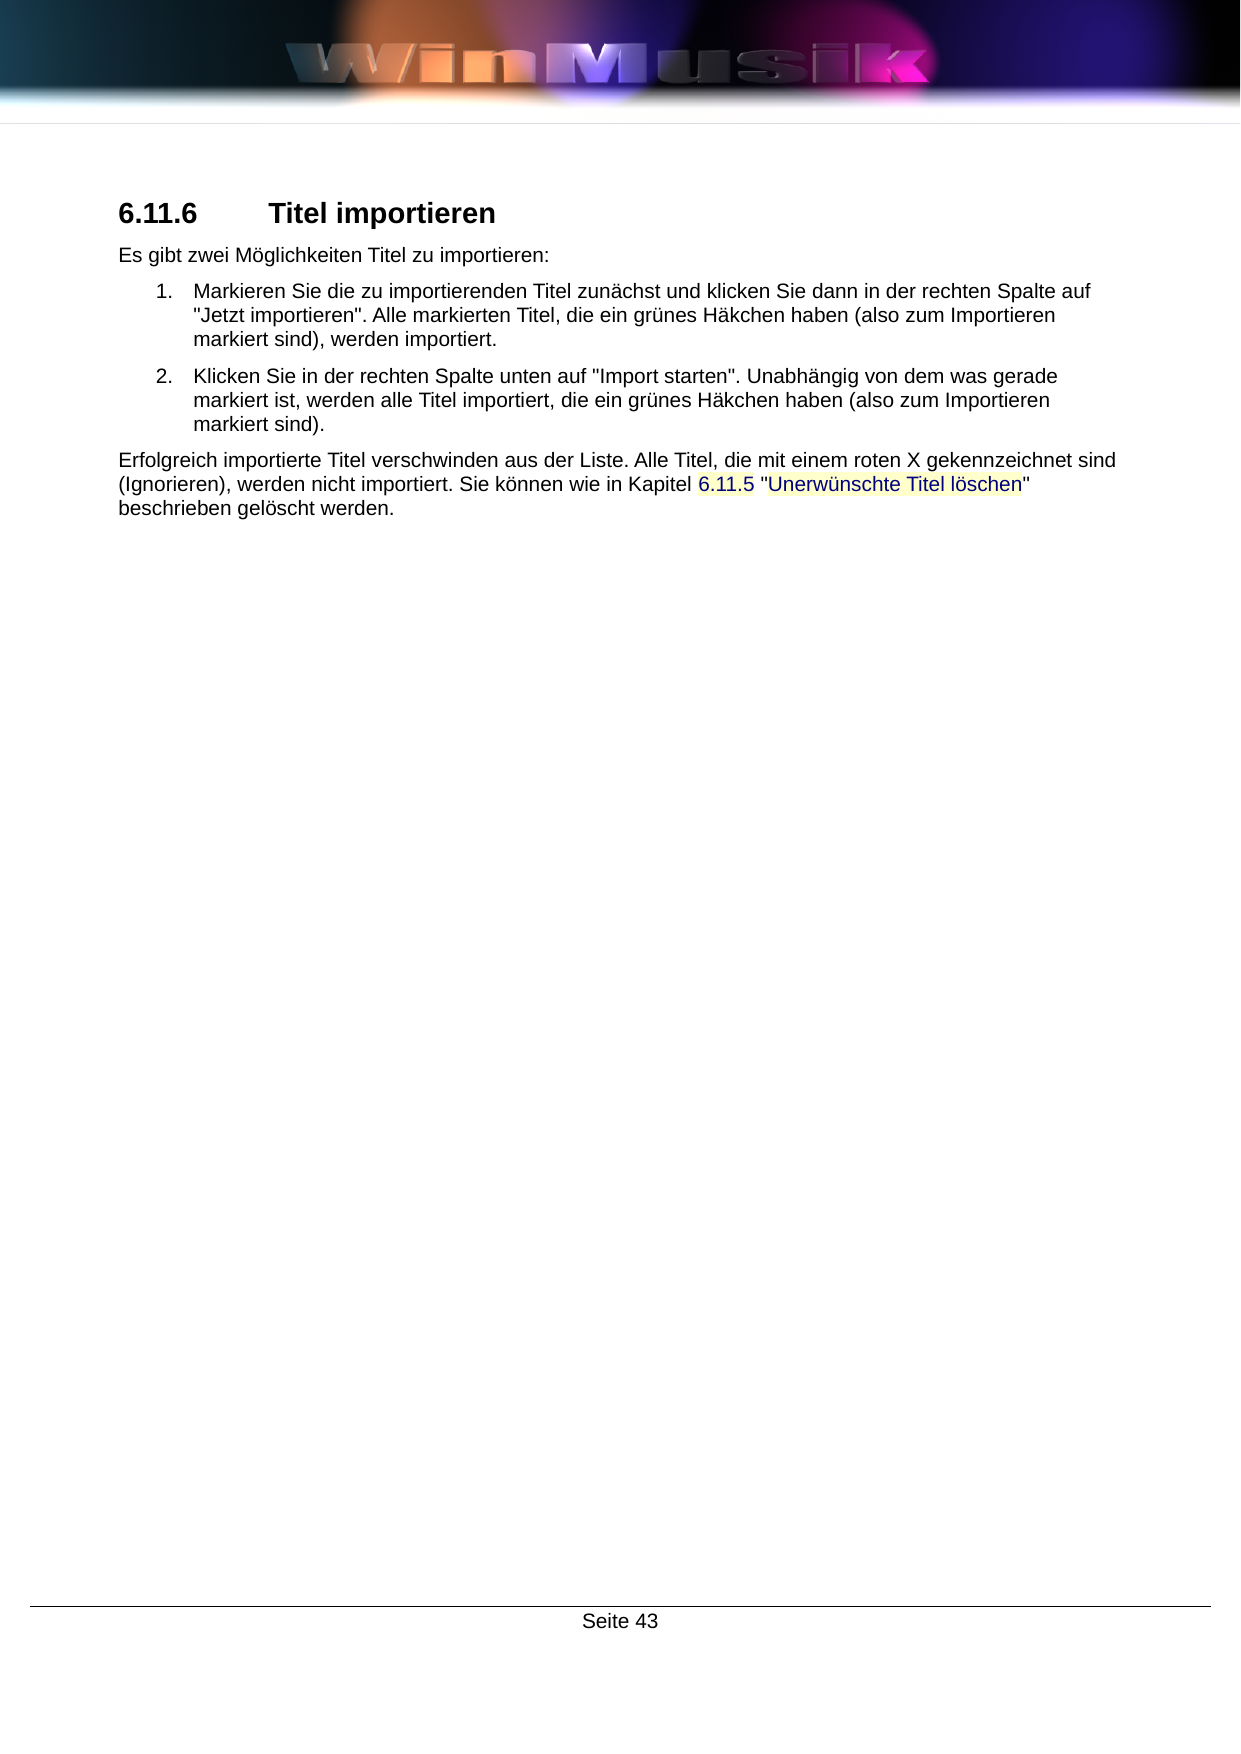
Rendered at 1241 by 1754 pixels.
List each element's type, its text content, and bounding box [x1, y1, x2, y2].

list Klicken Sie in der rechten Spalte unten auf "Import starten". Unabhängig von dem was gerade markiert ist, werden alle Titel importiert, die ein grünes Häkchen haben (also zum Importieren markiert sind). [156, 363, 1122, 435]
text Erfolgreich importierte Titel verschwinden aus der Liste. Alle Titel, die mit einem roten X gekennzeichnet sind (Ignorieren), werden nicht importiert. Sie können wie in Kapitel 6.11.5 "Unerwünschte Titel löschen" beschrieben gelöscht werden. [118, 448, 1122, 520]
list Markieren Sie die zu importierenden Titel zunächst und klicken Sie dann in der rechten Spalte auf "Jetzt importieren". Alle markierten Titel, die ein grünes Häkchen haben (also zum Importieren markiert sind), werden importiert. [156, 279, 1122, 351]
subtitle Titel importieren [118, 197, 1122, 230]
text Es gibt zwei Möglichkeiten Titel zu importieren: [118, 243, 1122, 267]
